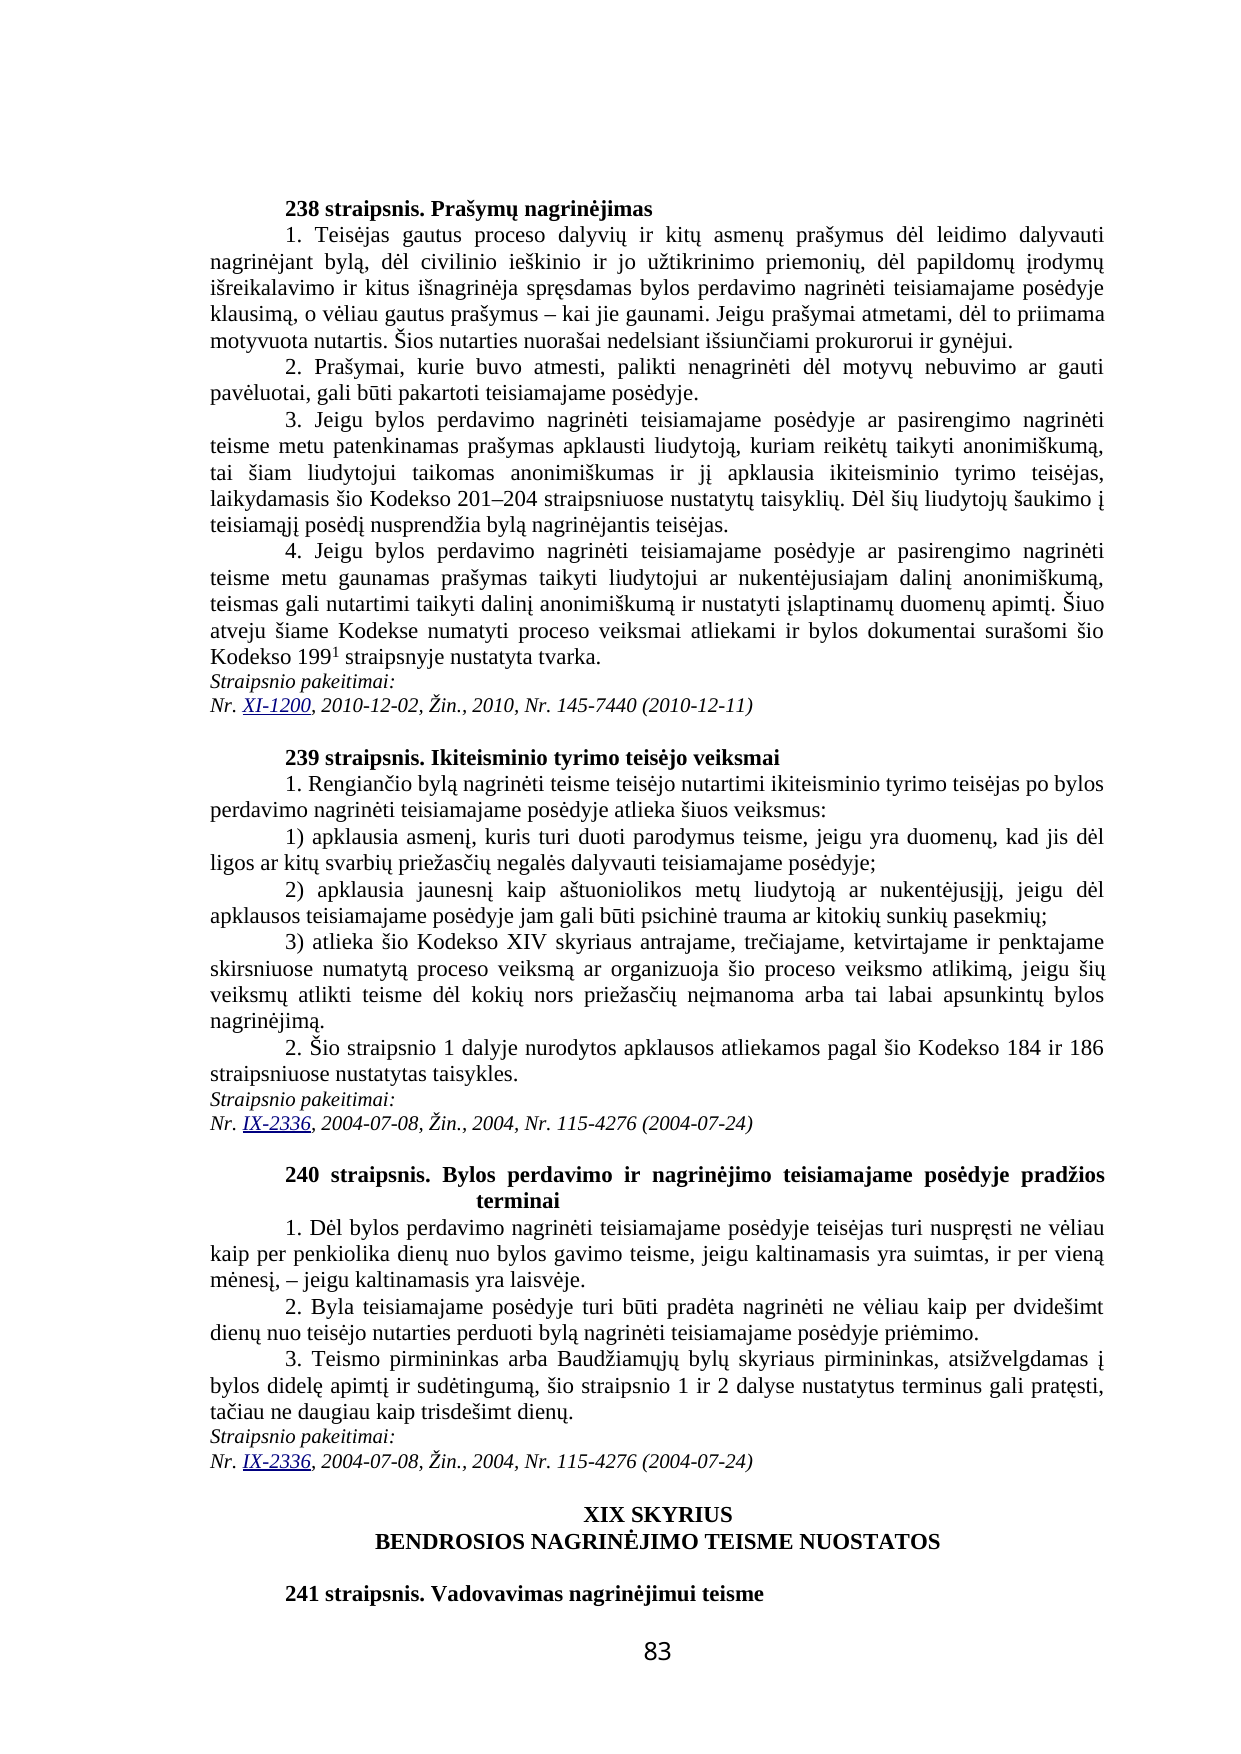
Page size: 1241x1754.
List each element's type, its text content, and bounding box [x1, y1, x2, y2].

text 238 straipsnis. Prašymų nagrinėjimas [210, 195, 1106, 221]
text Straipsnio pakeitimai: [210, 669, 1106, 693]
text 241 straipsnis. Vadovavimas nagrinėjimui teisme [210, 1580, 1106, 1607]
text 4. Jeigu bylos perdavimo nagrinėti teisiamajame posėdyje ar pasirengimo nagrinėti teisme metu gaunamas prašymas taikyti liudytojui ar nukentėjusiajam dalinį anonimiškumą, teismas gali nutartimi taikyti dalinį anonimiškumą ir nustatyti įslaptinamų duomenų apimtį. Šiuo atveju šiame Kodekse numatyti proceso veiksmai atliekami ir bylos dokumentai surašomi šio Kodekso 1991 straipsnyje nustatyta tvarka. [210, 538, 1106, 669]
text Nr. IX-2336, 2004-07-08, Žin., 2004, Nr. 115-4276 (2004-07-24) [210, 1448, 1106, 1473]
text Nr. XI-1200, 2010-12-02, Žin., 2010, Nr. 145-7440 (2010-12-11) [210, 693, 1106, 717]
text 239 straipsnis. Ikiteisminio tyrimo teisėjo veiksmai [210, 744, 1106, 770]
text 2. Šio straipsnio 1 dalyje nurodytos apklausos atliekamos pagal šio Kodekso 184 ir 186 straipsniuose nustatytas taisykles. [210, 1034, 1106, 1086]
text 240 straipsnis. Bylos perdavimo ir nagrinėjimo teisiamajame posėdyje pradžios terminai [285, 1161, 1106, 1214]
text Nr. IX-2336, 2004-07-08, Žin., 2004, Nr. 115-4276 (2004-07-24) [210, 1111, 1106, 1134]
text Straipsnio pakeitimai: [210, 1424, 1106, 1448]
text 2) apklausia jaunesnį kaip aštuoniolikos metų liudytoją ar nukentėjusįjį, jeigu dėl apklausos teisiamajame posėdyje jam gali būti psichinė trauma ar kitokių sunkių pasekmių; [210, 876, 1106, 928]
text 1. Teisėjas gautus proceso dalyvių ir kitų asmenų prašymus dėl leidimo dalyvauti nagrinėjant bylą, dėl civilinio ieškinio ir jo užtikrinimo priemonių, dėl papildomų įrodymų išreikalavimo ir kitus išnagrinėja spręsdamas bylos perdavimo nagrinėti teisiamajame posėdyje klausimą, o vėliau gautus prašymus – kai jie gaunami. Jeigu prašymai atmetami, dėl to priimama motyvuota nutartis. Šios nutarties nuorašai nedelsiant išsiunčiami prokurorui ir gynėjui. [210, 221, 1106, 353]
text 2. Byla teisiamajame posėdyje turi būti pradėta nagrinėti ne vėliau kaip per dvidešimt dienų nuo teisėjo nutarties perduoti bylą nagrinėti teisiamajame posėdyje priėmimo. [210, 1293, 1106, 1345]
text 1. Rengiančio bylą nagrinėti teisme teisėjo nutartimi ikiteisminio tyrimo teisėjas po bylos perdavimo nagrinėti teisiamajame posėdyje atlieka šiuos veiksmus: [210, 770, 1106, 823]
text 3. Jeigu bylos perdavimo nagrinėti teisiamajame posėdyje ar pasirengimo nagrinėti teisme metu patenkinamas prašymas apklausti liudytoją, kuriam reikėtų taikyti anonimiškumą, tai šiam liudytojui taikomas anonimiškumas ir jį apklausia ikiteisminio tyrimo teisėjas, laikydamasis šio Kodekso 201–204 straipsniuose nustatytų taisyklių. Dėl šių liudytojų šaukimo į teisiamąjį posėdį nusprendžia bylą nagrinėjantis teisėjas. [210, 406, 1106, 538]
text 2. Prašymai, kurie buvo atmesti, palikti nenagrinėti dėl motyvų nebuvimo ar gauti pavėluotai, gali būti pakartoti teisiamajame posėdyje. [210, 353, 1106, 406]
text Straipsnio pakeitimai: [210, 1086, 1106, 1111]
text 3. Teismo pirmininkas arba Baudžiamųjų bylų skyriaus pirmininkas, atsižvelgdamas į bylos didelę apimtį ir sudėtingumą, šio straipsnio 1 ir 2 dalyse nustatytus terminus gali pratęsti, tačiau ne daugiau kaip trisdešimt dienų. [210, 1345, 1106, 1424]
subtitle XIX skyrius [210, 1501, 1106, 1528]
text 3) atlieka šio Kodekso XIV skyriaus antrajame, trečiajame, ketvirtajame ir penktajame skirsniuose numatytą proceso veiksmą ar organizuoja šio proceso veiksmo atlikimą, jeigu šių veiksmų atlikti teisme dėl kokių nors priežasčių neįmanoma arba tai labai apsunkintų bylos nagrinėjimą. [210, 928, 1106, 1034]
text 1. Dėl bylos perdavimo nagrinėti teisiamajame posėdyje teisėjas turi nuspręsti ne vėliau kaip per penkiolika dienų nuo bylos gavimo teisme, jeigu kaltinamasis yra suimtas, ir per vieną mėnesį, – jeigu kaltinamasis yra laisvėje. [210, 1214, 1106, 1293]
text 1) apklausia asmenį, kuris turi duoti parodymus teisme, jeigu yra duomenų, kad jis dėl ligos ar kitų svarbių priežasčių negalės dalyvauti teisiamajame posėdyje; [210, 823, 1106, 876]
text Bendrosios nagrinėjimo teisme nuostatos [210, 1528, 1106, 1554]
